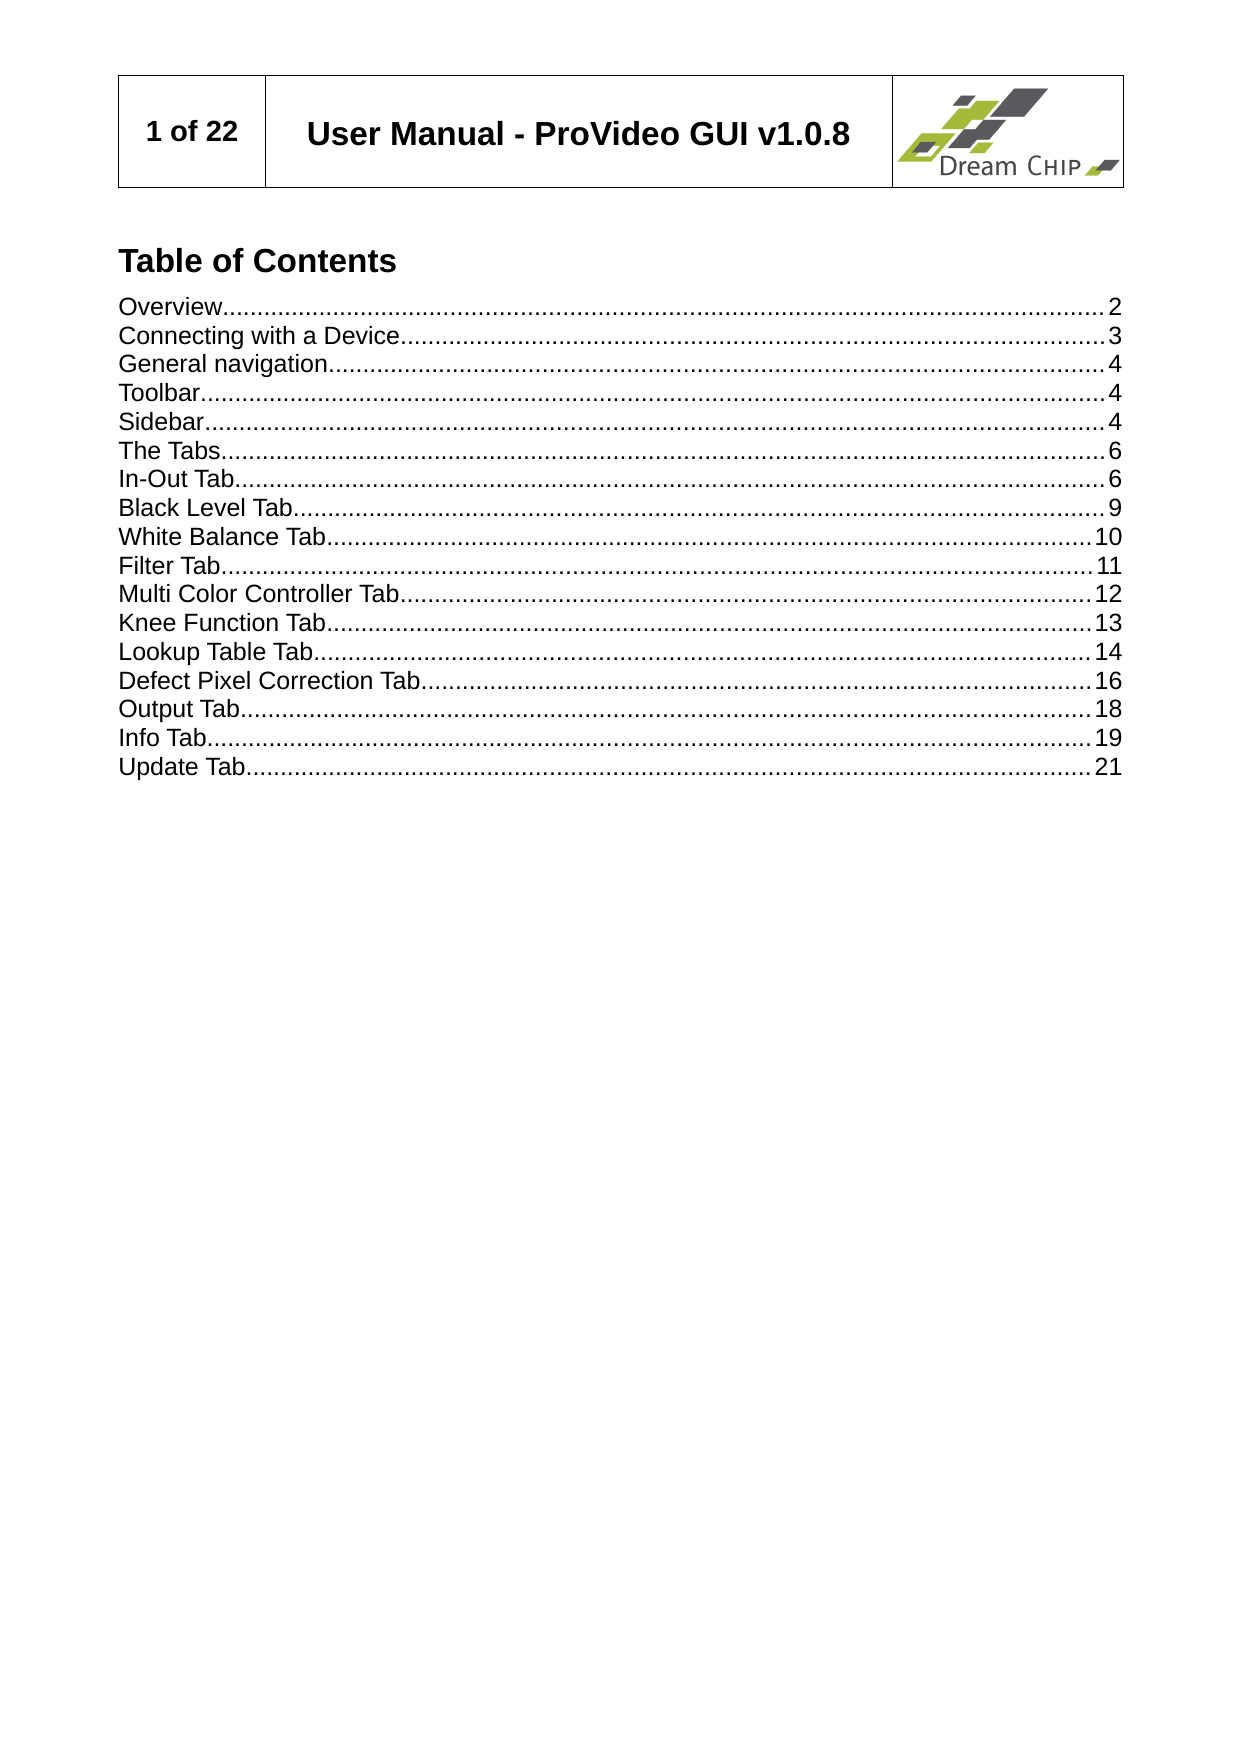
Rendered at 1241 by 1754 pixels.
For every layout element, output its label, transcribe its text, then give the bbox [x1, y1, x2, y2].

text Output Tab 18 [118, 694, 1122, 723]
text White Balance Tab 10 [118, 522, 1122, 551]
text Update Tab 21 [118, 752, 1122, 781]
text Defect Pixel Correction Tab 16 [118, 666, 1122, 694]
text Knee Function Tab 13 [118, 608, 1122, 637]
text Connecting with a Device 3 [118, 321, 1122, 349]
text Multi Color Controller Tab 12 [118, 579, 1122, 608]
text General navigation 4 [118, 349, 1122, 378]
text In-Out Tab 6 [118, 464, 1122, 493]
text The Tabs 6 [118, 436, 1122, 464]
text Info Tab 19 [118, 723, 1122, 752]
text Overview 2 [118, 292, 1122, 321]
text Filter Tab 11 [118, 551, 1122, 579]
picture [897, 87, 1120, 177]
text Sidebar 4 [118, 407, 1122, 436]
text Black Level Tab 9 [118, 493, 1122, 522]
text Lookup Table Tab 14 [118, 637, 1122, 666]
text Toolbar 4 [118, 378, 1122, 407]
subtitle Table of Contents [118, 241, 1122, 279]
